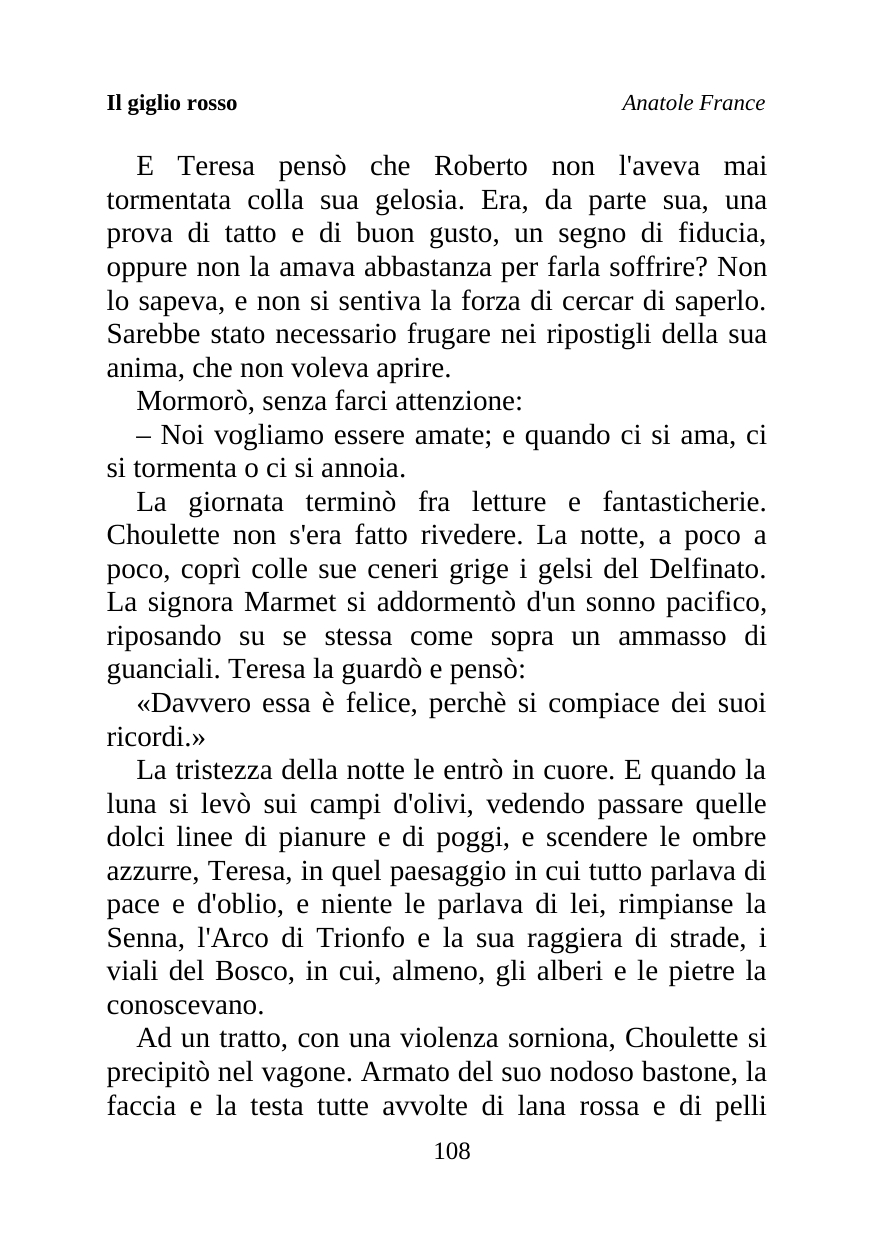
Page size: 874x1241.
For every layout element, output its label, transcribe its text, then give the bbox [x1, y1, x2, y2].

text Ad un tratto, con una violenza sorniona, Choulette si precipitò nel vagone. Armato del suo nodoso bastone, la faccia e la testa tutte avvolte di lana rossa e di pelli [106, 1021, 768, 1121]
text – Noi vogliamo essere amate; e quando ci si ama, ci si tormenta o ci si annoia. [106, 417, 768, 484]
text La tristezza della notte le entrò in cuore. E quando la luna si levò sui campi d'olivi, vedendo passare quelle dolci linee di pianure e di poggi, e scendere le ombre azzurre, Teresa, in quel paesaggio in cui tutto parlava di pace e d'oblio, e niente le parlava di lei, rimpianse la Senna, l'Arco di Trionfo e la sua raggiera di strade, i viali del Bosco, in cui, almeno, gli alberi e le pietre la conoscevano. [106, 752, 768, 1021]
text Mormorò, senza farci attenzione: [106, 383, 768, 417]
text E Teresa pensò che Roberto non l'aveva mai tormentata colla sua gelosia. Era, da parte sua, una prova di tatto e di buon gusto, un segno di fiducia, oppure non la amava abbastanza per farla soffrire? Non lo sapeva, e non si sentiva la forza di cercar di saperlo. Sarebbe stato necessario frugare nei ripostigli della sua anima, che non voleva aprire. [106, 148, 768, 383]
text «Davvero essa è felice, perchè si compiace dei suoi ricordi.» [106, 685, 768, 752]
text La giornata terminò fra letture e fantasticherie. Choulette non s'era fatto rivedere. La notte, a poco a poco, coprì colle sue ceneri grige i gelsi del Delfinato. La signora Marmet si addormentò d'un sonno pacifico, riposando su se stessa come sopra un ammasso di guanciali. Teresa la guardò e pensò: [106, 484, 768, 685]
